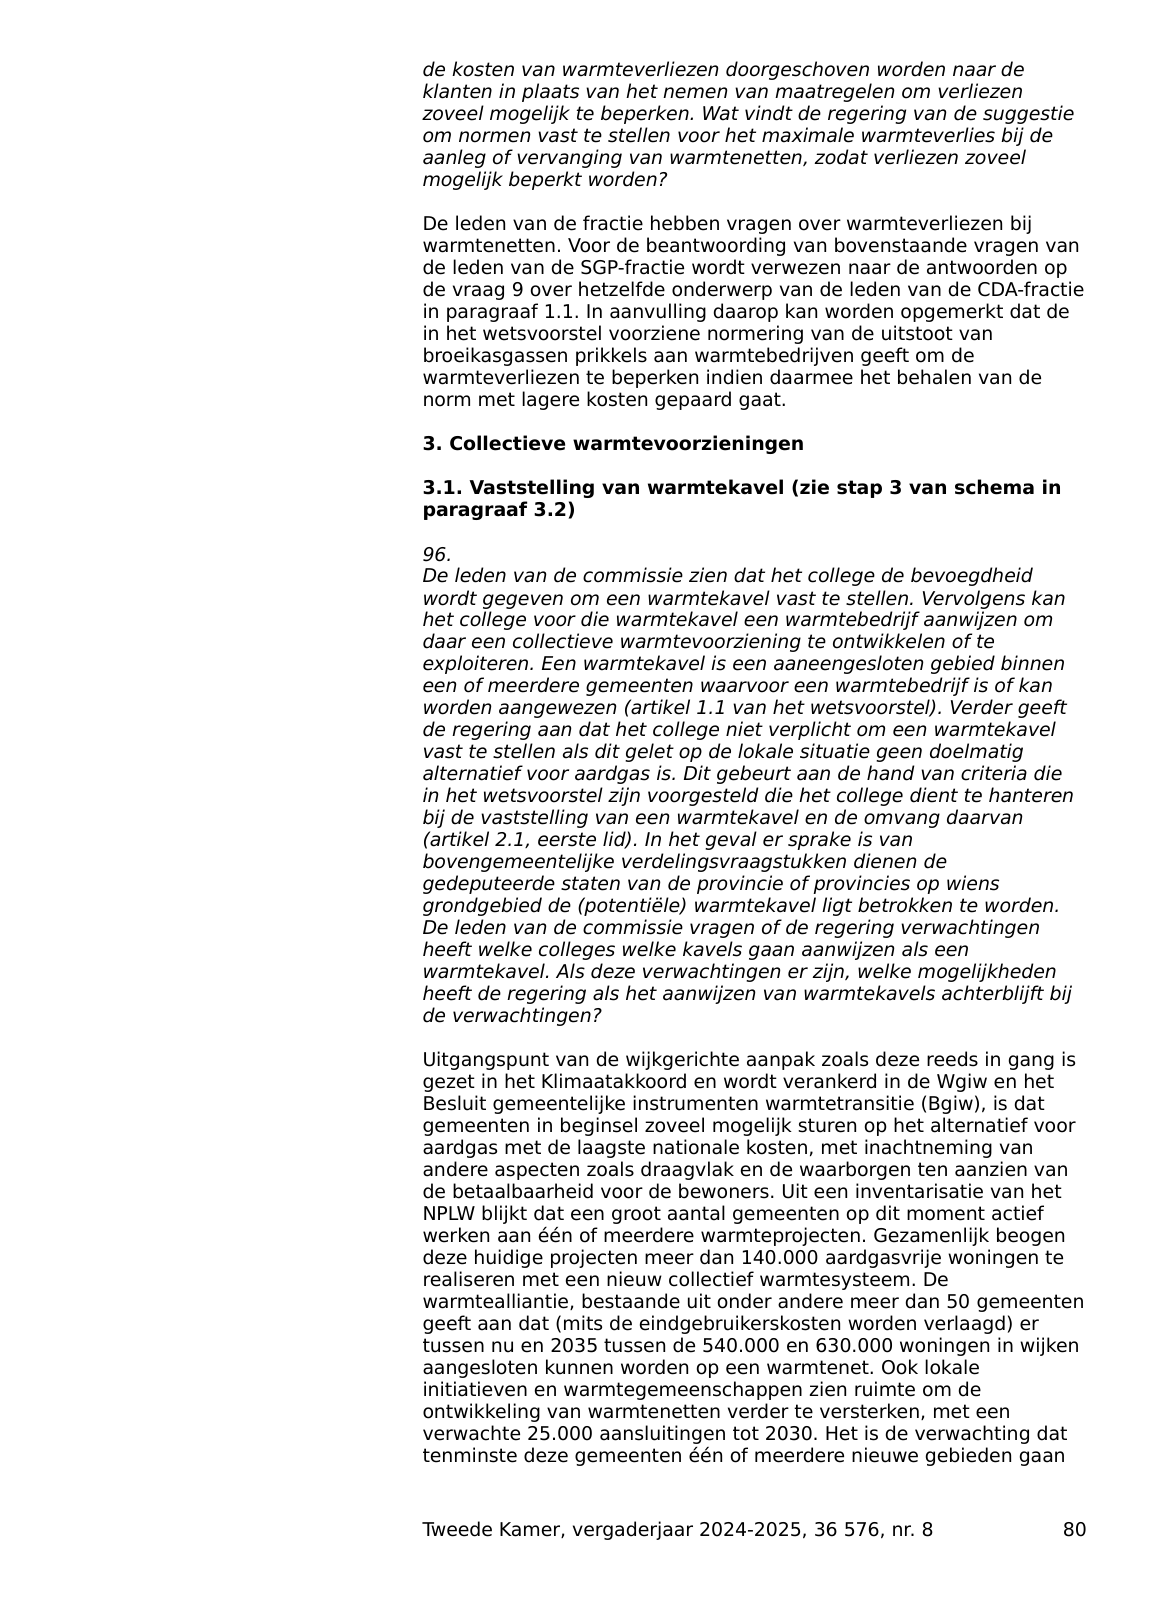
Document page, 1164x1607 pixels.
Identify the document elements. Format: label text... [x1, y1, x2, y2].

text De leden van de fractie hebben vragen over warmteverliezen bij warmtenetten. Voor de beantwoording van bovenstaande vragen van de leden van de SGP-fractie wordt verwezen naar de antwoorden op de vraag 9 over hetzelfde onderwerp van de leden van de CDA-fractie in paragraaf 1.1. In aanvulling daarop kan worden opgemerkt dat de in het wetsvoorstel voorziene normering van de uitstoot van broeikasgassen prikkels aan warmtebedrijven geeft om de warmteverliezen te beperken indien daarmee het behalen van de norm met lagere kosten gepaard gaat. [422, 213, 1087, 411]
subtitle 3.1. Vaststelling van warmtekavel (zie stap 3 van schema in paragraaf 3.2) [422, 477, 1087, 521]
text De leden van de commissie zien dat het college de bevoegdheid wordt gegeven om een warmtekavel vast te stellen. Vervolgens kan het college voor die warmtekavel een warmtebedrijf aanwijzen om daar een collectieve warmtevoorziening te ontwikkelen of te exploiteren. Een warmtekavel is een aaneengesloten gebied binnen een of meerdere gemeenten waarvoor een warmtebedrijf is of kan worden aangewezen (artikel 1.1 van het wetsvoorstel). Verder geeft de regering aan dat het college niet verplicht om een warmtekavel vast te stellen als dit gelet op de lokale situatie geen doelmatig alternatief voor aardgas is. Dit gebeurt aan de hand van criteria die in het wetsvoorstel zijn voorgesteld die het college dient te hanteren bij de vaststelling van een warmtekavel en de omvang daarvan (artikel 2.1, eerste lid). In het geval er sprake is van bovengemeentelijke verdelingsvraagstukken dienen de gedeputeerde staten van de provincie of provincies op wiens grondgebied de (potentiële) warmtekavel ligt betrokken te worden. De leden van de commissie vragen of de regering verwachtingen heeft welke colleges welke kavels gaan aanwijzen als een warmtekavel. Als deze verwachtingen er zijn, welke mogelijkheden heeft de regering als het aanwijzen van warmtekavels achterblijft bij de verwachtingen? [422, 565, 1087, 1027]
subtitle 3. Collectieve warmtevoorzieningen [422, 433, 1087, 455]
text de kosten van warmteverliezen doorgeschoven worden naar de klanten in plaats van het nemen van maatregelen om verliezen zoveel mogelijk te beperken. Wat vindt de regering van de suggestie om normen vast te stellen voor het maximale warmteverlies bij de aanleg of vervanging van warmtenetten, zodat verliezen zoveel mogelijk beperkt worden? [422, 59, 1087, 191]
text Uitgangspunt van de wijkgerichte aanpak zoals deze reeds in gang is gezet in het Klimaatakkoord en wordt verankerd in de Wgiw en het Besluit gemeentelijke instrumenten warmtetransitie (Bgiw), is dat gemeenten in beginsel zoveel mogelijk sturen op het alternatief voor aardgas met de laagste nationale kosten, met inachtneming van andere aspecten zoals draagvlak en de waarborgen ten aanzien van de betaalbaarheid voor de bewoners. Uit een inventarisatie van het NPLW blijkt dat een groot aantal gemeenten op dit moment actief werken aan één of meerdere warmteprojecten. Gezamenlijk beogen deze huidige projecten meer dan 140.000 aardgasvrije woningen te realiseren met een nieuw collectief warmtesysteem. De warmtealliantie, bestaande uit onder andere meer dan 50 gemeenten geeft aan dat (mits de eindgebruikerskosten worden verlaagd) er tussen nu en 2035 tussen de 540.000 en 630.000 woningen in wijken aangesloten kunnen worden op een warmtenet. Ook lokale initiatieven en warmtegemeenschappen zien ruimte om de ontwikkeling van warmtenetten verder te versterken, met een verwachte 25.000 aansluitingen tot 2030. Het is de verwachting dat tenminste deze gemeenten één of meerdere nieuwe gebieden gaan [422, 1049, 1087, 1467]
text 96. [422, 543, 1087, 565]
